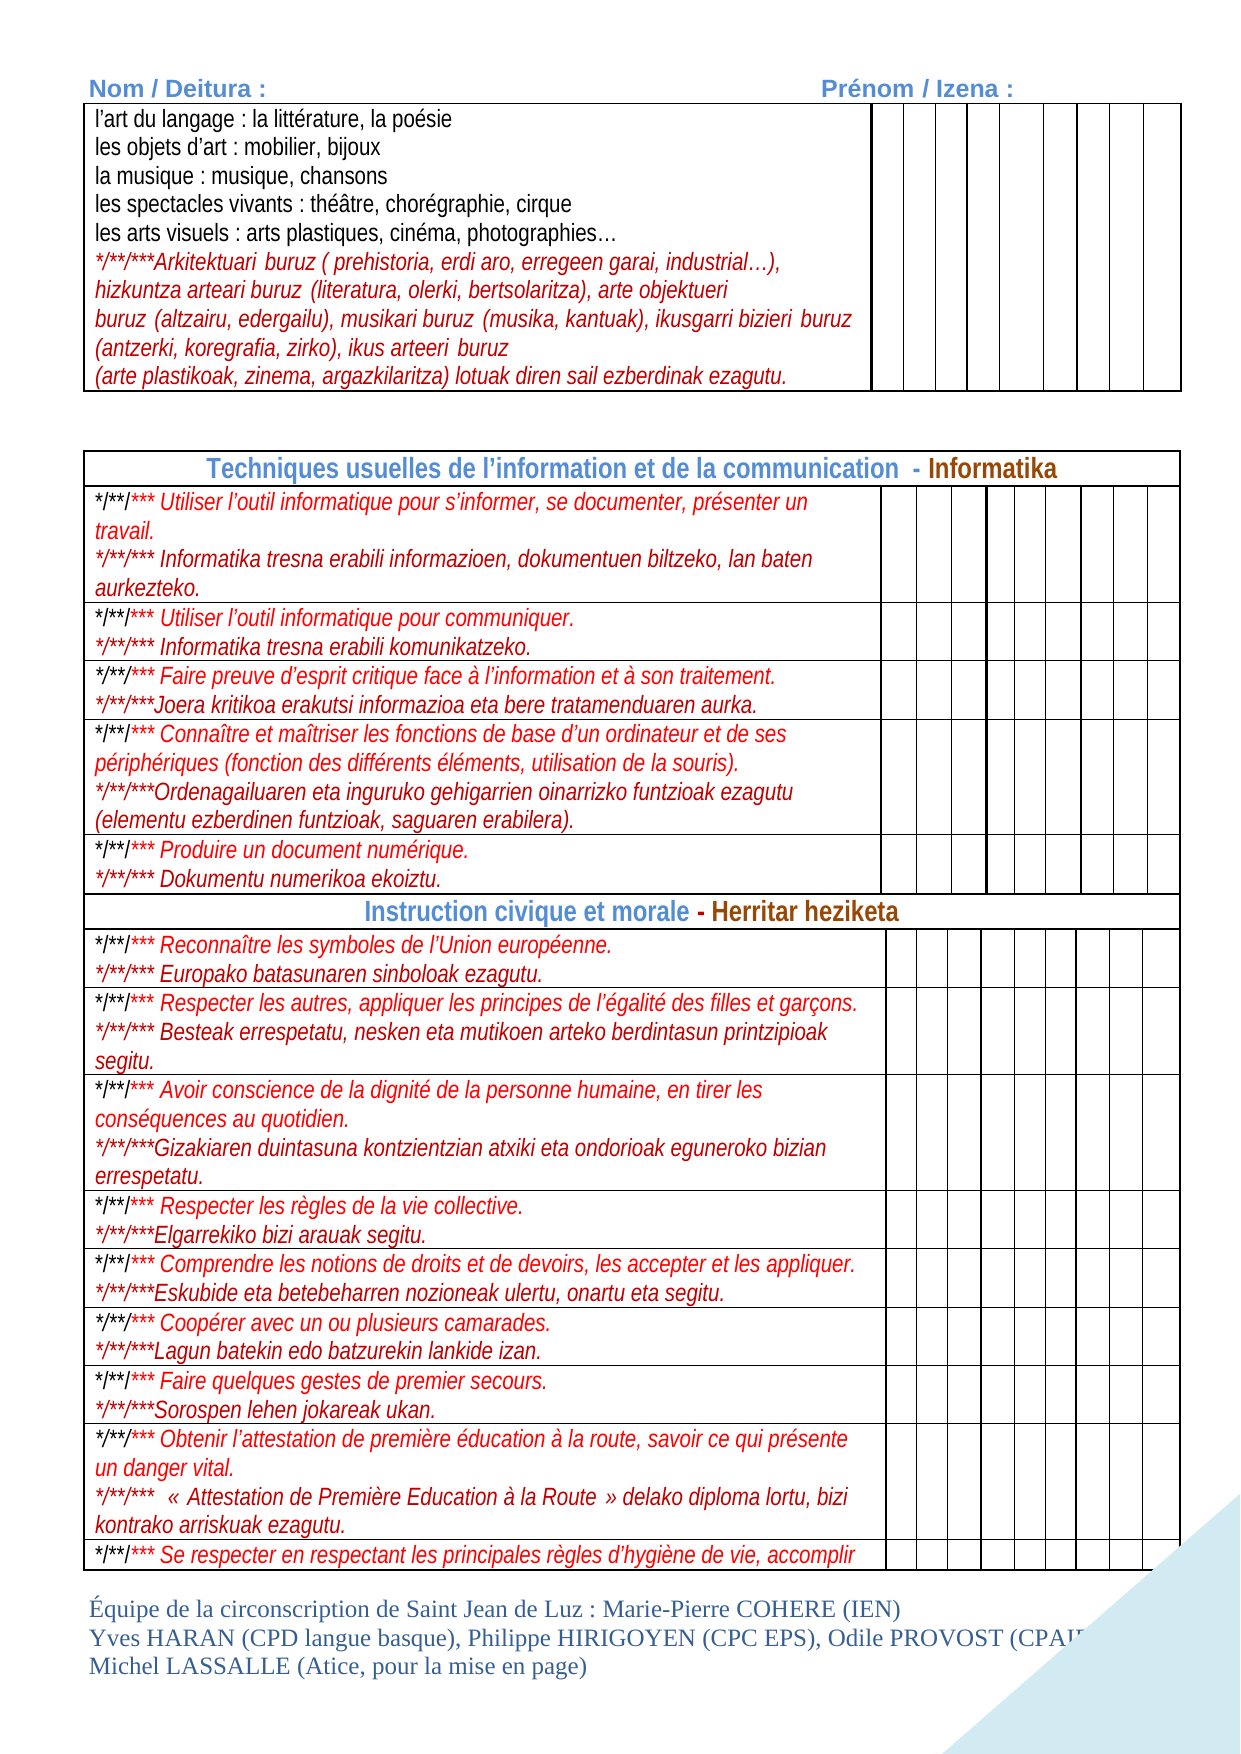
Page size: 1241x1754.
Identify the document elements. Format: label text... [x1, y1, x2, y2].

table_cell [1148, 720, 1179, 834]
table_cell [887, 1424, 916, 1539]
table_cell [882, 720, 916, 834]
table_cell [882, 835, 916, 892]
table_cell [1077, 1191, 1109, 1248]
table_cell [1114, 487, 1147, 602]
table_cell [917, 1366, 947, 1423]
table_cell [882, 603, 916, 660]
table_cell [982, 988, 1014, 1074]
table_cell [1077, 1366, 1109, 1423]
table_cell [952, 835, 985, 892]
table_cell [1110, 1424, 1142, 1539]
table_cell [1143, 1424, 1179, 1539]
table_cell [1015, 603, 1045, 660]
table_cell [982, 1075, 1014, 1190]
table_cell [917, 1540, 947, 1568]
table_cell [1046, 603, 1080, 660]
table_cell [1046, 720, 1080, 834]
table_cell [1015, 720, 1045, 834]
table_cell */**/*** Faire quelques gestes de premier secours. */**/***Sorospen lehen jokareak ukan. [85, 1366, 885, 1423]
table_cell [1110, 1308, 1142, 1365]
table_cell [1143, 1191, 1179, 1248]
table_cell [887, 1191, 916, 1248]
table_cell [1078, 104, 1109, 390]
table_cell [1143, 1249, 1179, 1307]
table_cell [917, 1075, 947, 1190]
table_cell [982, 930, 1014, 987]
table_cell */**/*** Connaître et maîtriser les fonctions de base d’un ordinateur et de ses périphériques (fonction des différents éléments, utilisation de la souris). */**/***Ordenagailuaren eta inguruko gehigarrien oinarrizko funtzioak ezagutu (elementu ezberdinen funtzioak, saguaren erabilera). [85, 720, 880, 834]
table_cell [904, 104, 935, 390]
table_cell [882, 487, 916, 602]
table_cell [1144, 104, 1180, 390]
table_cell */**/*** Respecter les règles de la vie collective. */**/***Elgarrekiko bizi arauak segitu. [85, 1191, 885, 1248]
table_cell [887, 1249, 916, 1307]
table_cell [1114, 603, 1147, 660]
table_cell [988, 835, 1014, 892]
table_cell [1110, 988, 1142, 1074]
table_cell [948, 1191, 980, 1248]
table_cell [1110, 930, 1142, 987]
table_cell [952, 661, 985, 718]
table_cell [1148, 835, 1179, 892]
table_cell [1110, 1540, 1142, 1568]
table_cell [1082, 487, 1113, 602]
table_cell [917, 487, 951, 602]
table_cell [988, 720, 1014, 834]
table_cell [1015, 1075, 1045, 1190]
table_cell */**/*** Faire preuve d’esprit critique face à l’information et à son traitement. */**/***Joera kritikoa erakutsi informazioa eta bere tratamenduaren aurka. [85, 661, 880, 718]
table_cell [948, 1366, 980, 1423]
table_cell [1077, 930, 1109, 987]
table_cell [1046, 930, 1075, 987]
table_cell [1077, 1075, 1109, 1190]
table_cell [873, 104, 903, 390]
table_cell [1015, 1424, 1045, 1539]
table_cell [948, 1540, 980, 1568]
table_cell [952, 487, 985, 602]
table_cell [917, 661, 951, 718]
table_cell [948, 988, 980, 1074]
table_cell [968, 104, 999, 390]
table_cell [1015, 930, 1045, 987]
table_cell */**/*** Respecter les autres, appliquer les principes de l’égalité des filles et garçons. */**/*** Besteak errespetatu, nesken eta mutikoen arteko berdintasun printzipioak segitu. [85, 988, 885, 1074]
table_cell [1082, 720, 1113, 834]
table_cell [952, 603, 985, 660]
table_cell [982, 1249, 1014, 1307]
table_cell [917, 1424, 947, 1539]
table_cell */**/*** Se respecter en respectant les principales règles d’hygiène de vie, accomplir [85, 1540, 885, 1568]
table_cell [948, 1249, 980, 1307]
table_header Techniques usuelles de l’information et de la communication - Informatika [85, 452, 1179, 485]
table_cell [1114, 835, 1147, 892]
table_cell [917, 1249, 947, 1307]
table_cell */**/*** Avoir conscience de la dignité de la personne humaine, en tirer les conséquences au quotidien. */**/***Gizakiaren duintasuna kontzientzian atxiki eta ondorioak eguneroko bizian errespetatu. [85, 1075, 885, 1190]
table_cell [1015, 1540, 1045, 1568]
table_cell [982, 1424, 1014, 1539]
table_cell [1110, 1075, 1142, 1190]
table_cell l’art du langage : la littérature, la poésie les objets d’art : mobilier, bijoux la musique : musique, chansons les spectacles vivants : théâtre, chorégraphie, cirque les arts visuels : arts plastiques, cinéma, photographies… */**/***Arkitektuari buruz ( prehistoria, erdi aro, erregeen garai, industrial…), hizkuntza arteari buruz (literatura, olerki, bertsolaritza), arte objektueri buruz (altzairu, edergailu), musikari buruz (musika, kantuak), ikusgarri bizieri buruz (antzerki, koregrafia, zirko), ikus arteeri buruz (arte plastikoak, zinema, argazkilaritza) lotuak diren sail ezberdinak ezagutu. [85, 104, 870, 390]
table_cell [952, 720, 985, 834]
table_cell [1044, 104, 1076, 390]
table_cell [1148, 603, 1179, 660]
table_cell [1143, 930, 1179, 987]
table_cell [1046, 1308, 1075, 1365]
table_cell [917, 603, 951, 660]
table_cell [1077, 1308, 1109, 1365]
table_cell [1077, 1249, 1109, 1307]
table_cell [1015, 661, 1045, 718]
table_cell [948, 1424, 980, 1539]
table_cell [1114, 720, 1147, 834]
table_cell [948, 930, 980, 987]
table_cell */**/*** Comprendre les notions de droits et de devoirs, les accepter et les appliquer. */**/***Eskubide eta betebeharren nozioneak ulertu, onartu eta segitu. [85, 1249, 885, 1307]
table_cell [1046, 835, 1080, 892]
table_cell [1143, 1366, 1179, 1423]
table_cell [1082, 603, 1113, 660]
table_cell [988, 487, 1014, 602]
table_cell [887, 988, 916, 1074]
table_cell [1143, 1075, 1179, 1190]
table_cell [1015, 835, 1045, 892]
table_cell */**/*** Reconnaître les symboles de l’Union européenne. */**/*** Europako batasunaren sinboloak ezagutu. [85, 930, 885, 987]
table_cell [882, 661, 916, 718]
table_cell [1015, 1249, 1045, 1307]
table_cell */**/*** Utiliser l’outil informatique pour communiquer. */**/*** Informatika tresna erabili komunikatzeko. [85, 603, 880, 660]
table_cell */**/*** Coopérer avec un ou plusieurs camarades. */**/***Lagun batekin edo batzurekin lankide izan. [85, 1308, 885, 1365]
table_cell [1000, 104, 1043, 390]
table_cell [1082, 835, 1113, 892]
table_cell [917, 720, 951, 834]
table_cell [887, 1366, 916, 1423]
table_cell [917, 1191, 947, 1248]
table_cell [917, 988, 947, 1074]
table_cell [1046, 988, 1075, 1074]
table_cell */**/*** Obtenir l’attestation de première éducation à la route, savoir ce qui présente un danger vital. */**/*** « Attestation de Première Education à la Route » delako diploma lortu, bizi kontrako arriskuak ezagutu. [85, 1424, 885, 1539]
table_cell [948, 1308, 980, 1365]
table_cell [1143, 988, 1179, 1074]
table_cell [1114, 661, 1147, 718]
table_cell [1015, 487, 1045, 602]
table_cell [887, 1540, 916, 1568]
table_cell [1046, 1075, 1075, 1190]
table_cell [887, 1075, 916, 1190]
table_cell [1143, 1308, 1179, 1365]
table_cell [1015, 1191, 1045, 1248]
table_cell */**/*** Utiliser l’outil informatique pour s’informer, se documenter, présenter un travail. */**/*** Informatika tresna erabili informazioen, dokumentuen biltzeko, lan baten aurkezteko. [85, 487, 880, 602]
table_cell [1148, 661, 1179, 718]
table_cell [1110, 104, 1143, 390]
table_cell [982, 1540, 1014, 1568]
table_cell [936, 104, 966, 390]
table_cell [1015, 988, 1045, 1074]
table_cell [887, 1308, 916, 1365]
table_cell [917, 930, 947, 987]
table_cell [1046, 1424, 1075, 1539]
table_cell [1110, 1366, 1142, 1423]
table_cell [1077, 988, 1109, 1074]
table_cell [948, 1075, 980, 1190]
table_cell [982, 1366, 1014, 1423]
table_cell [988, 603, 1014, 660]
table_cell [1110, 1191, 1142, 1248]
table_cell [1015, 1308, 1045, 1365]
table_cell [1077, 1540, 1109, 1568]
table_cell [1148, 487, 1179, 602]
table_cell [1046, 487, 1080, 602]
table_cell [1082, 661, 1113, 718]
table_cell [1077, 1424, 1109, 1539]
table_cell [1046, 1540, 1075, 1568]
table_cell [1143, 1540, 1179, 1568]
table_cell [982, 1191, 1014, 1248]
table_cell [1015, 1366, 1045, 1423]
table_cell Instruction civique et morale - Herritar heziketa [85, 895, 1179, 928]
table_cell [1046, 1366, 1075, 1423]
table_cell [1046, 1191, 1075, 1248]
table_cell [1110, 1249, 1142, 1307]
table_cell [917, 835, 951, 892]
table_cell [917, 1308, 947, 1365]
table_cell */**/*** Produire un document numérique. */**/*** Dokumentu numerikoa ekoiztu. [85, 835, 880, 892]
table_cell [982, 1308, 1014, 1365]
table_cell [988, 661, 1014, 718]
table_cell [1046, 1249, 1075, 1307]
table_cell [887, 930, 916, 987]
table_cell [1046, 661, 1080, 718]
